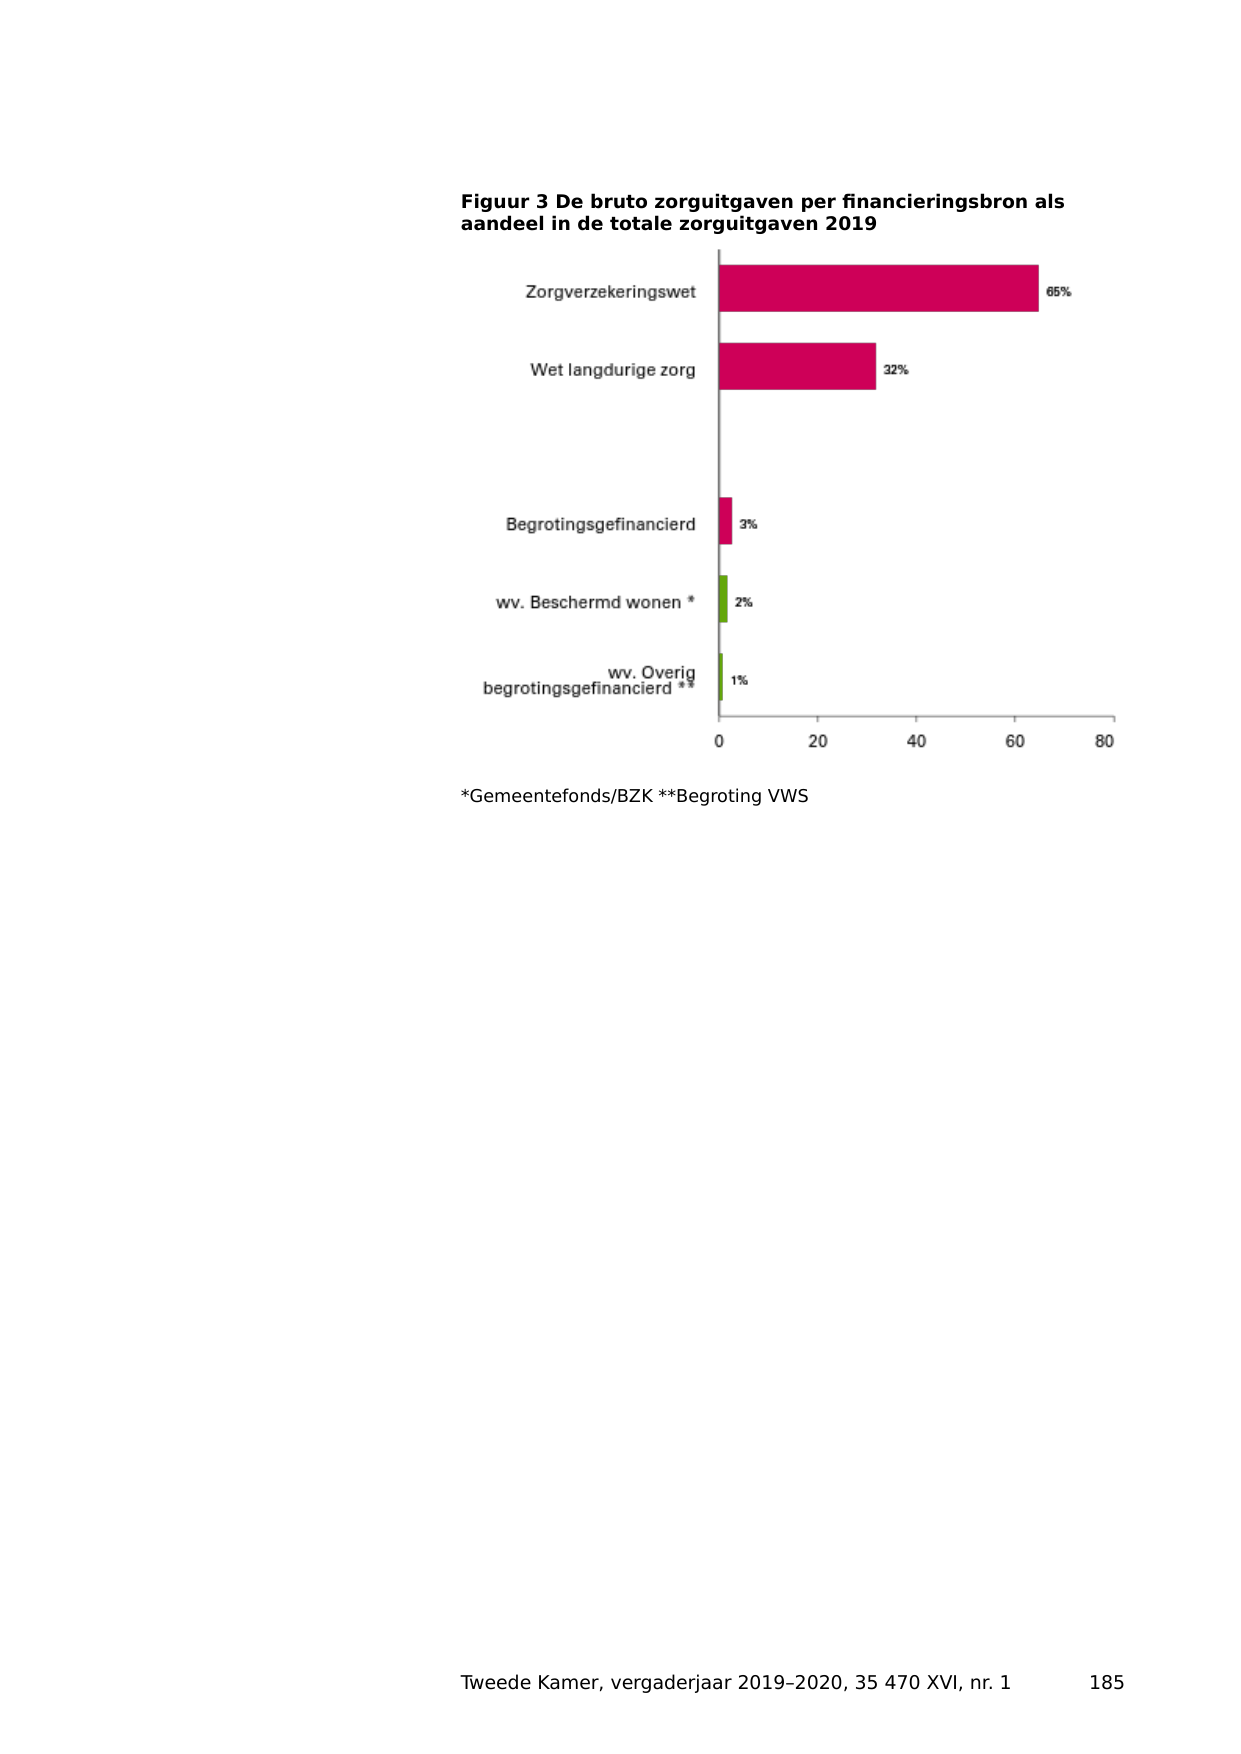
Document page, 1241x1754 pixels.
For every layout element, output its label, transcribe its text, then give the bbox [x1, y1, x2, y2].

text *Gemeentefonds/BZK **Begroting VWS [461, 784, 1125, 807]
title Figuur 3 De bruto zorguitgaven per financieringsbron als aandeel in de totale zorguitgaven 2019 [461, 191, 1125, 234]
